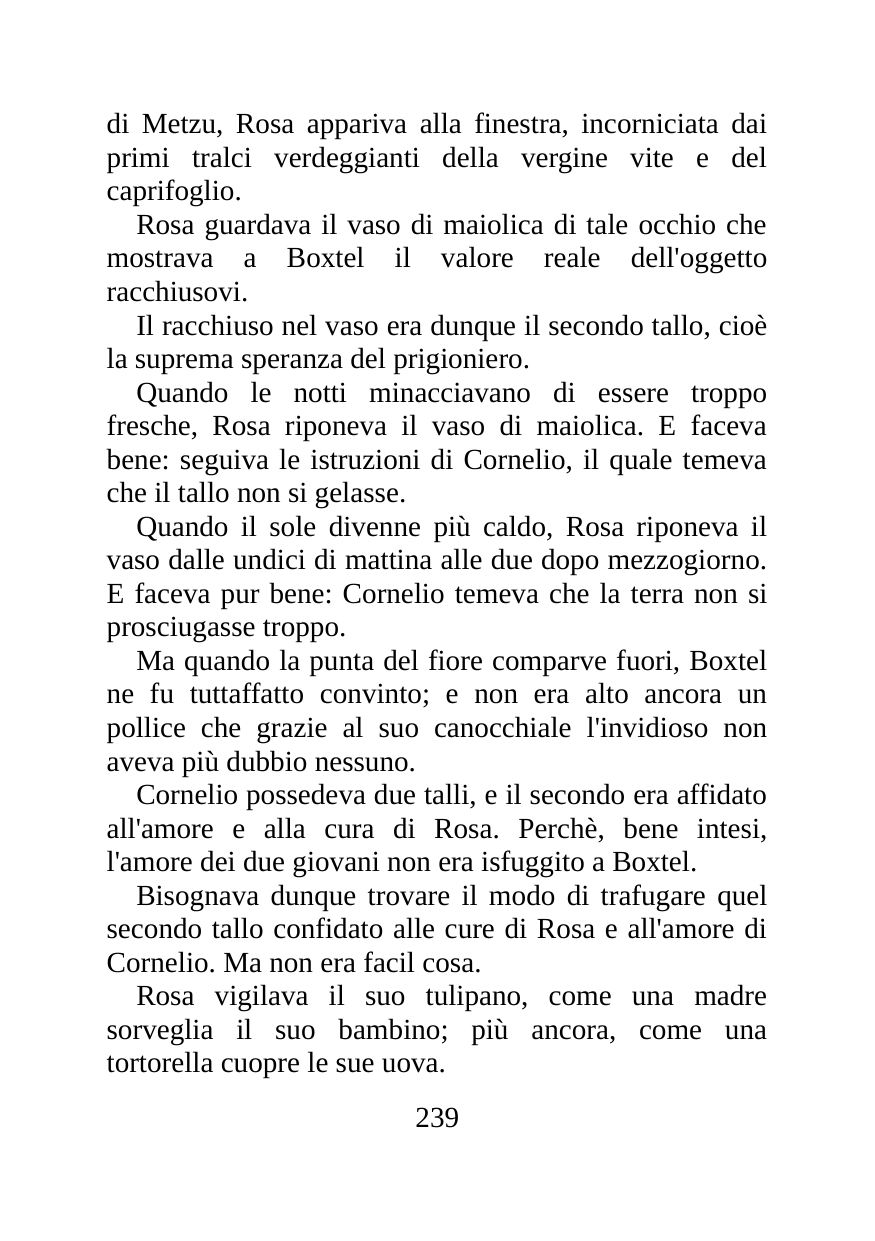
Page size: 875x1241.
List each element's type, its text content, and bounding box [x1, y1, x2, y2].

text Cornelio possedeva due talli, e il secondo era affidato all'amore e alla cura di Rosa. Perchè, bene intesi, l'amore dei due giovani non era isfuggito a Boxtel. [106, 777, 768, 878]
text Quando le notti minacciavano di essere troppo fresche, Rosa riponeva il vaso di maiolica. E faceva bene: seguiva le istruzioni di Cornelio, il quale temeva che il tallo non si gelasse. [106, 375, 768, 509]
text Bisognava dunque trovare il modo di trafugare quel secondo tallo confidato alle cure di Rosa e all'amore di Cornelio. Ma non era facil cosa. [106, 878, 768, 978]
text Rosa guardava il vaso di maiolica di tale occhio che mostrava a Boxtel il valore reale dell'oggetto racchiusovi. [106, 207, 768, 308]
text Quando il sole divenne più caldo, Rosa riponeva il vaso dalle undici di mattina alle due dopo mezzogiorno. E faceva pur bene: Cornelio temeva che la terra non si prosciugasse troppo. [106, 509, 768, 643]
text di Metzu, Rosa appariva alla finestra, incorniciata dai primi tralci verdeggianti della vergine vite e del caprifoglio. [106, 106, 768, 207]
text Ma quando la punta del fiore comparve fuori, Boxtel ne fu tuttaffatto convinto; e non era alto ancora un pollice che grazie al suo canocchiale l'invidioso non aveva più dubbio nessuno. [106, 643, 768, 777]
text Rosa vigilava il suo tulipano, come una madre sorveglia il suo bambino; più ancora, come una tortorella cuopre le sue uova. [106, 978, 768, 1079]
text Il racchiuso nel vaso era dunque il secondo tallo, cioè la suprema speranza del prigioniero. [106, 308, 768, 375]
